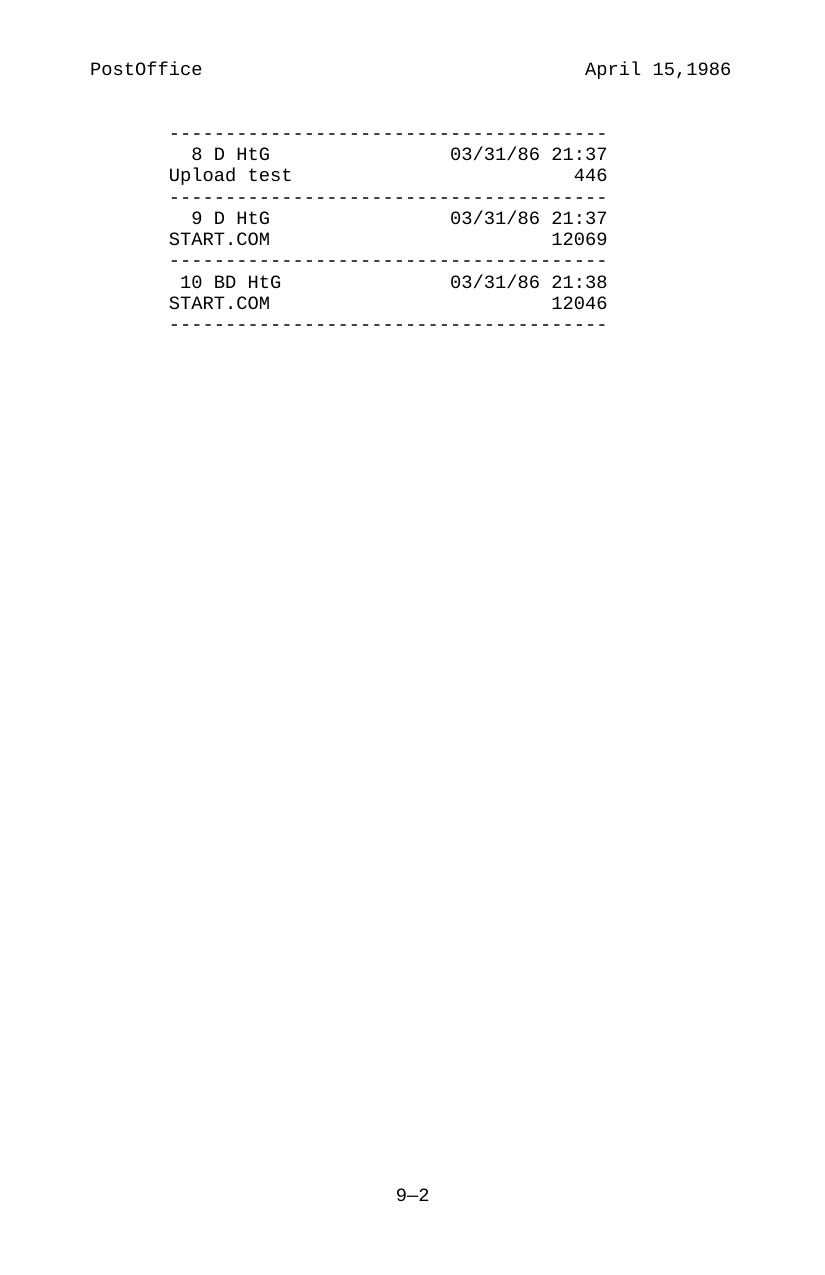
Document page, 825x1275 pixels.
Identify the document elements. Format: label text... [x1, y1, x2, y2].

text --------------------------------------- [90, 315, 735, 336]
text PostOffice April 15,1986 [90, 60, 735, 81]
text 10 BD HtG 03/31/86 21:38 [90, 272, 735, 294]
text Upload test 446 [90, 166, 735, 187]
text 8 D HtG 03/31/86 21:37 [90, 145, 735, 166]
text --------------------------------------- [90, 187, 735, 209]
text START.COM 12046 [90, 294, 735, 315]
text --------------------------------------- [90, 251, 735, 272]
text 9 D HtG 03/31/86 21:37 [90, 209, 735, 230]
text START.COM 12069 [90, 230, 735, 251]
text 9—2 [90, 1186, 735, 1207]
text --------------------------------------- [90, 124, 735, 145]
